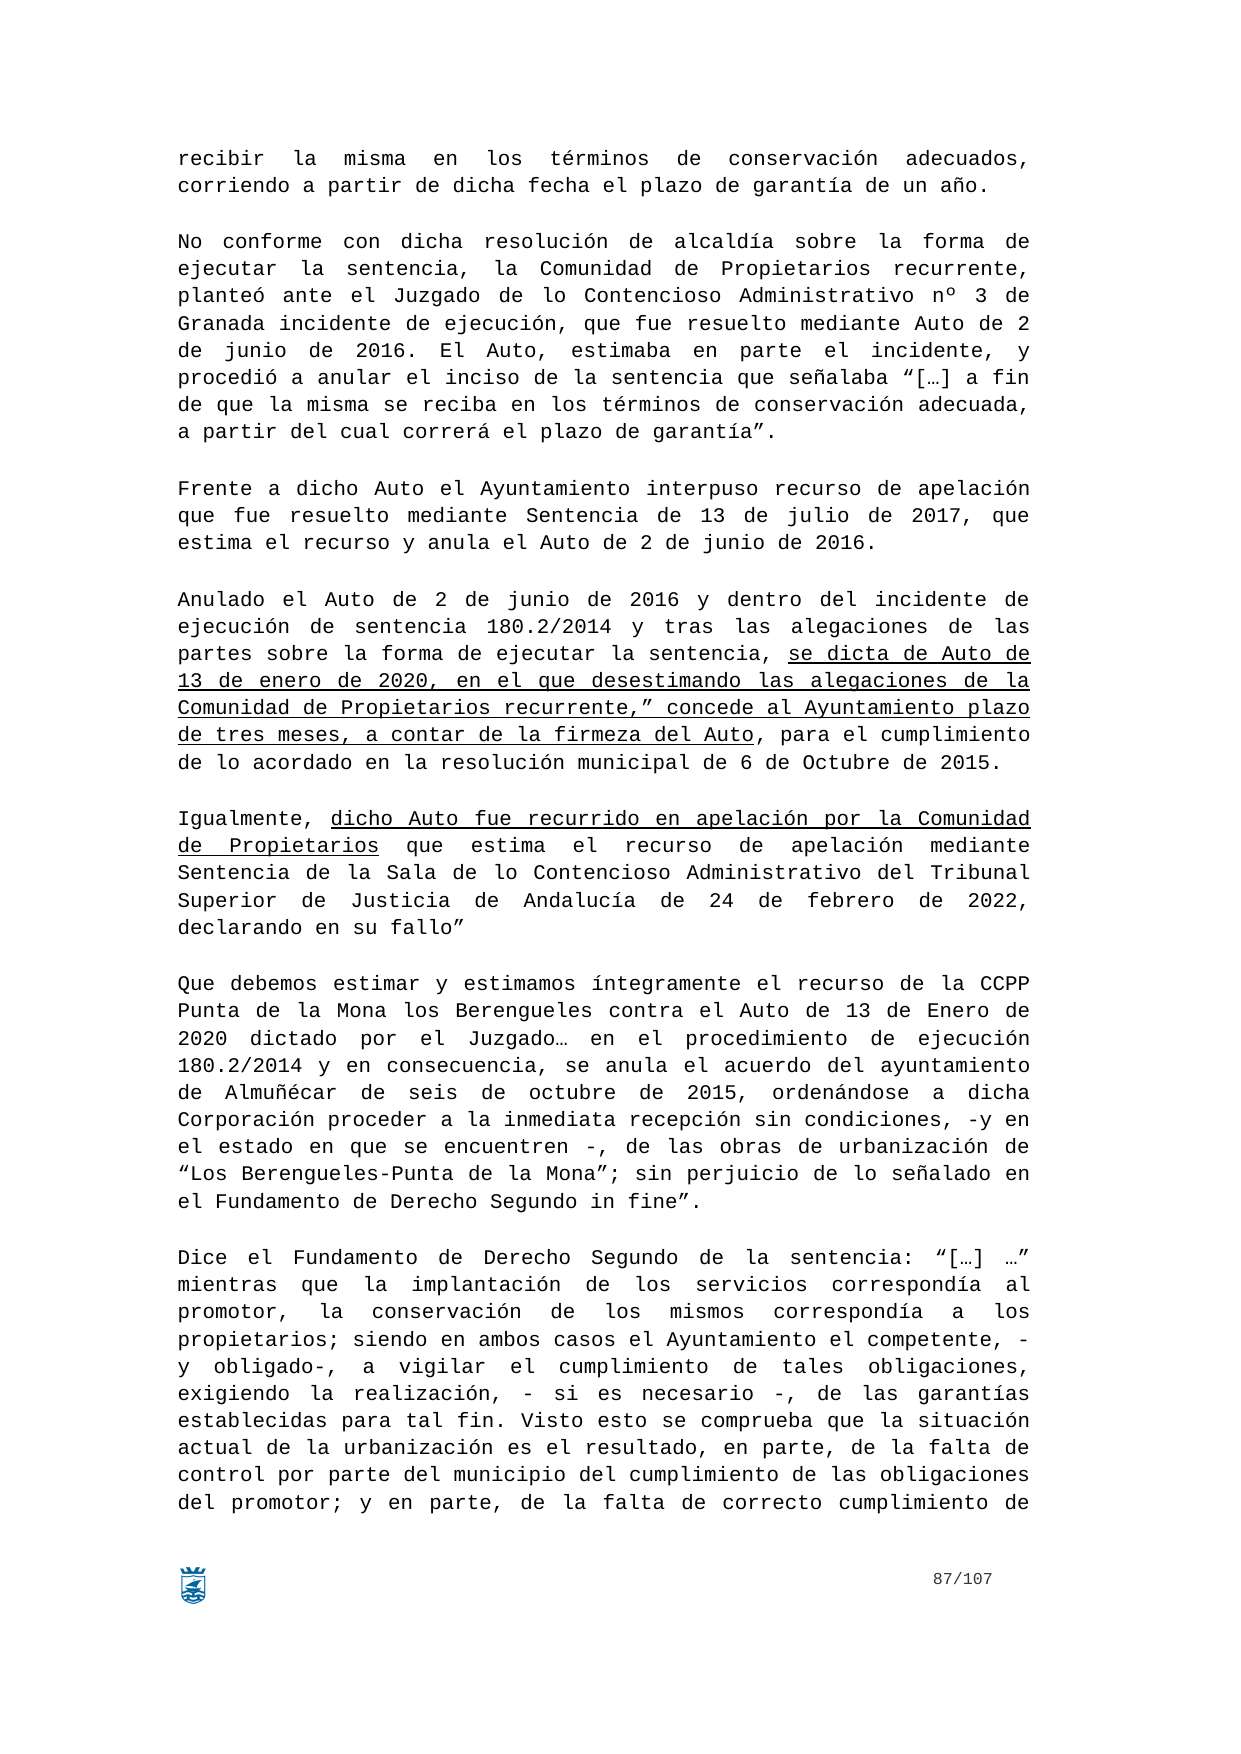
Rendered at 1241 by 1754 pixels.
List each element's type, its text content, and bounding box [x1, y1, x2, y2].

text Que debemos estimar y estimamos íntegramente el recurso de la CCPP Punta de la Mona los Berengueles contra el Auto de 13 de Enero de 2020 dictado por el Juzgado… en el procedimiento de ejecución 180.2/2014 y en consecuencia, se anula el acuerdo del ayuntamiento de Almuñécar de seis de octubre de 2015, ordenándose a dicha Corporación proceder a la inmediata recepción sin condiciones, -y en el estado en que se encuentren -, de las obras de urbanización de “Los Berengueles-Punta de la Mona”; sin perjuicio de lo señalado en el Fundamento de Derecho Segundo in fine”. [177, 973, 1031, 1214]
picture [177, 1562, 208, 1607]
text Frente a dicho Auto el Ayuntamiento interpuso recurso de apelación que fue resuelto mediante Sentencia de 13 de julio de 2017, que estima el recurso y anula el Auto de 2 de junio de 2016. [177, 478, 1031, 556]
text Anulado el Auto de 2 de junio de 2016 y dentro del incidente de ejecución de sentencia 180.2/2014 y tras las alegaciones de las partes sobre la forma de ejecutar la sentencia, se dicta de Auto de 13 de enero de 2020, en el que desestimando las alegaciones de la Comunidad de Propietarios recurrente,” concede al Ayuntamiento plazo de tres meses, a contar de la firmeza del Auto, para el cumplimiento de lo acordado en la resolución municipal de 6 de Octubre de 2015. [177, 588, 1031, 775]
text Dice el Fundamento de Derecho Segundo de la sentencia: “[…] …” mientras que la implantación de los servicios correspondía al promotor, la conservación de los mismos correspondía a los propietarios; siendo en ambos casos el Ayuntamiento el competente, - y obligado-, a vigilar el cumplimiento de tales obligaciones, exigiendo la realización, - si es necesario -, de las garantías establecidas para tal fin. Visto esto se comprueba que la situación actual de la urbanización es el resultado, en parte, de la falta de control por parte del municipio del cumplimiento de las obligaciones del promotor; y en parte, de la falta de correcto cumplimiento de [177, 1247, 1031, 1515]
text No conforme con dicha resolución de alcaldía sobre la forma de ejecutar la sentencia, la Comunidad de Propietarios recurrente, planteó ante el Juzgado de lo Contencioso Administrativo nº 3 de Granada incidente de ejecución, que fue resuelto mediante Auto de 2 de junio de 2016. El Auto, estimaba en parte el incidente, y procedió a anular el inciso de la sentencia que señalaba “[…] a fin de que la misma se reciba en los términos de conservación adecuada, a partir del cual correrá el plazo de garantía”. [177, 231, 1031, 445]
text recibir la misma en los términos de conservación adecuados, corriendo a partir de dicha fecha el plazo de garantía de un año. [177, 148, 1031, 198]
text Igualmente, dicho Auto fue recurrido en apelación por la Comunidad de Propietarios que estima el recurso de apelación mediante Sentencia de la Sala de lo Contencioso Administrativo del Tribunal Superior de Justicia de Andalucía de 24 de febrero de 2022, declarando en su fallo” [177, 808, 1031, 940]
